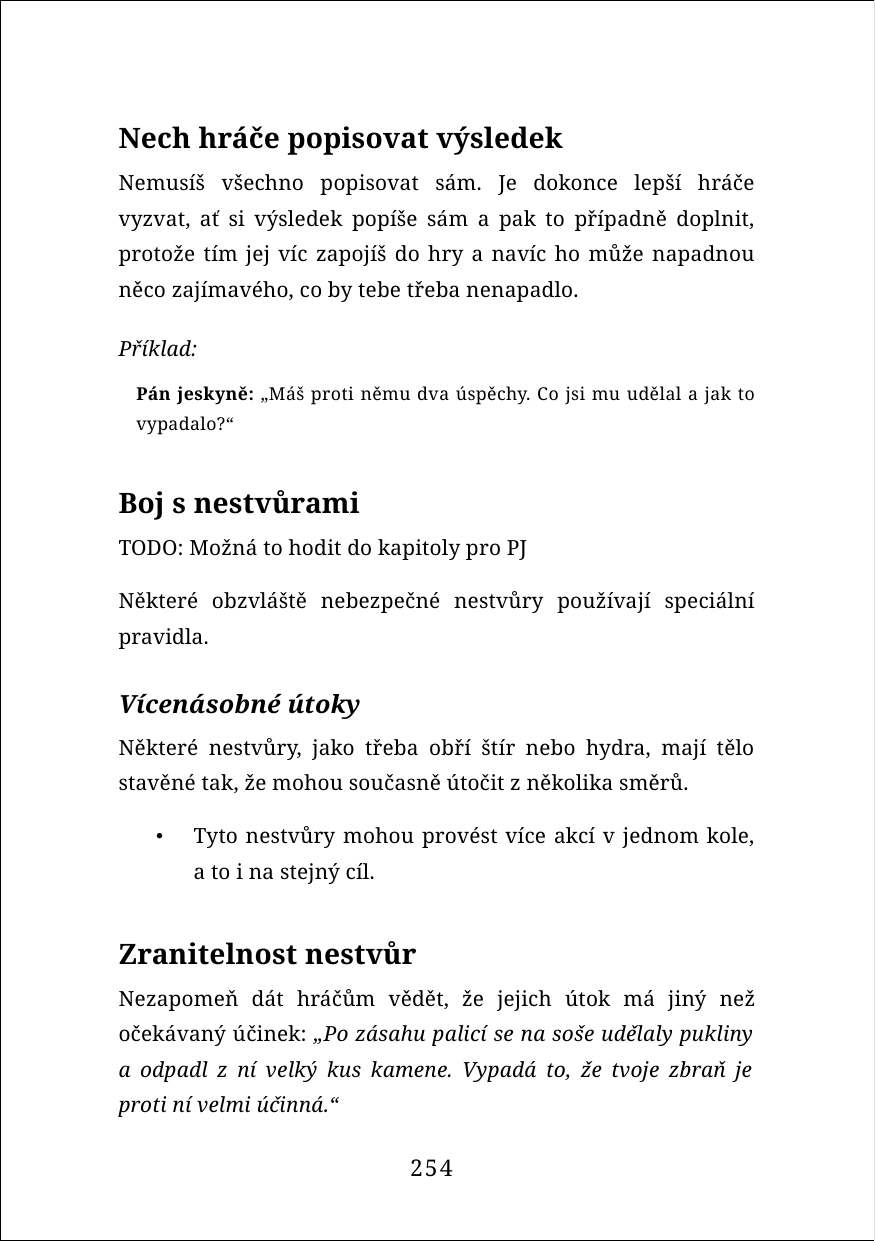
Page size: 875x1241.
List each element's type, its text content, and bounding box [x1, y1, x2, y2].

text Některé obzvláště nebezpečné nestvůry používají speciální pravidla. [118, 586, 756, 650]
text TODO: Možná to hodit do kapitoly pro PJ [118, 533, 756, 562]
subtitle Boj s nestvůrami [118, 483, 756, 521]
text Příklad: [118, 334, 756, 362]
subtitle Zranitelnost nestvůr [118, 934, 756, 972]
text Pán jeskyně: „Máš proti němu dva úspěchy. Co jsi mu udělal a jak to vypadalo?“ [136, 381, 756, 436]
text Některé nestvůry, jako třeba obří štír nebo hydra, mají tělo stavěné tak, že mohou současně útočit z několika směrů. [118, 733, 756, 797]
list Tyto nestvůry mohou provést více akcí v jednom kole, a to i na stejný cíl. [156, 822, 756, 886]
text Nemusíš všechno popisovat sám. Je dokonce lepší hráče vyzvat, ať si výsledek popíše sám a pak to případně doplnit, protože tím jej víc zapojíš do hry a navíc ho může napadnou něco zajímavého, co by tebe třeba nenapadlo. [118, 168, 756, 303]
subtitle Vícenásobné útoky [118, 687, 756, 721]
text Nezapomeň dát hráčům vědět, že jejich útok má jiný než očekávaný účinek: „Po zásahu palicí se na soše udělaly pukliny a odpadl z ní velký kus kamene. Vypadá to, že tvoje zbraň je proti ní velmi účinná.“ [118, 984, 756, 1119]
subtitle Nech hráče popisovat výsledek [118, 118, 756, 157]
